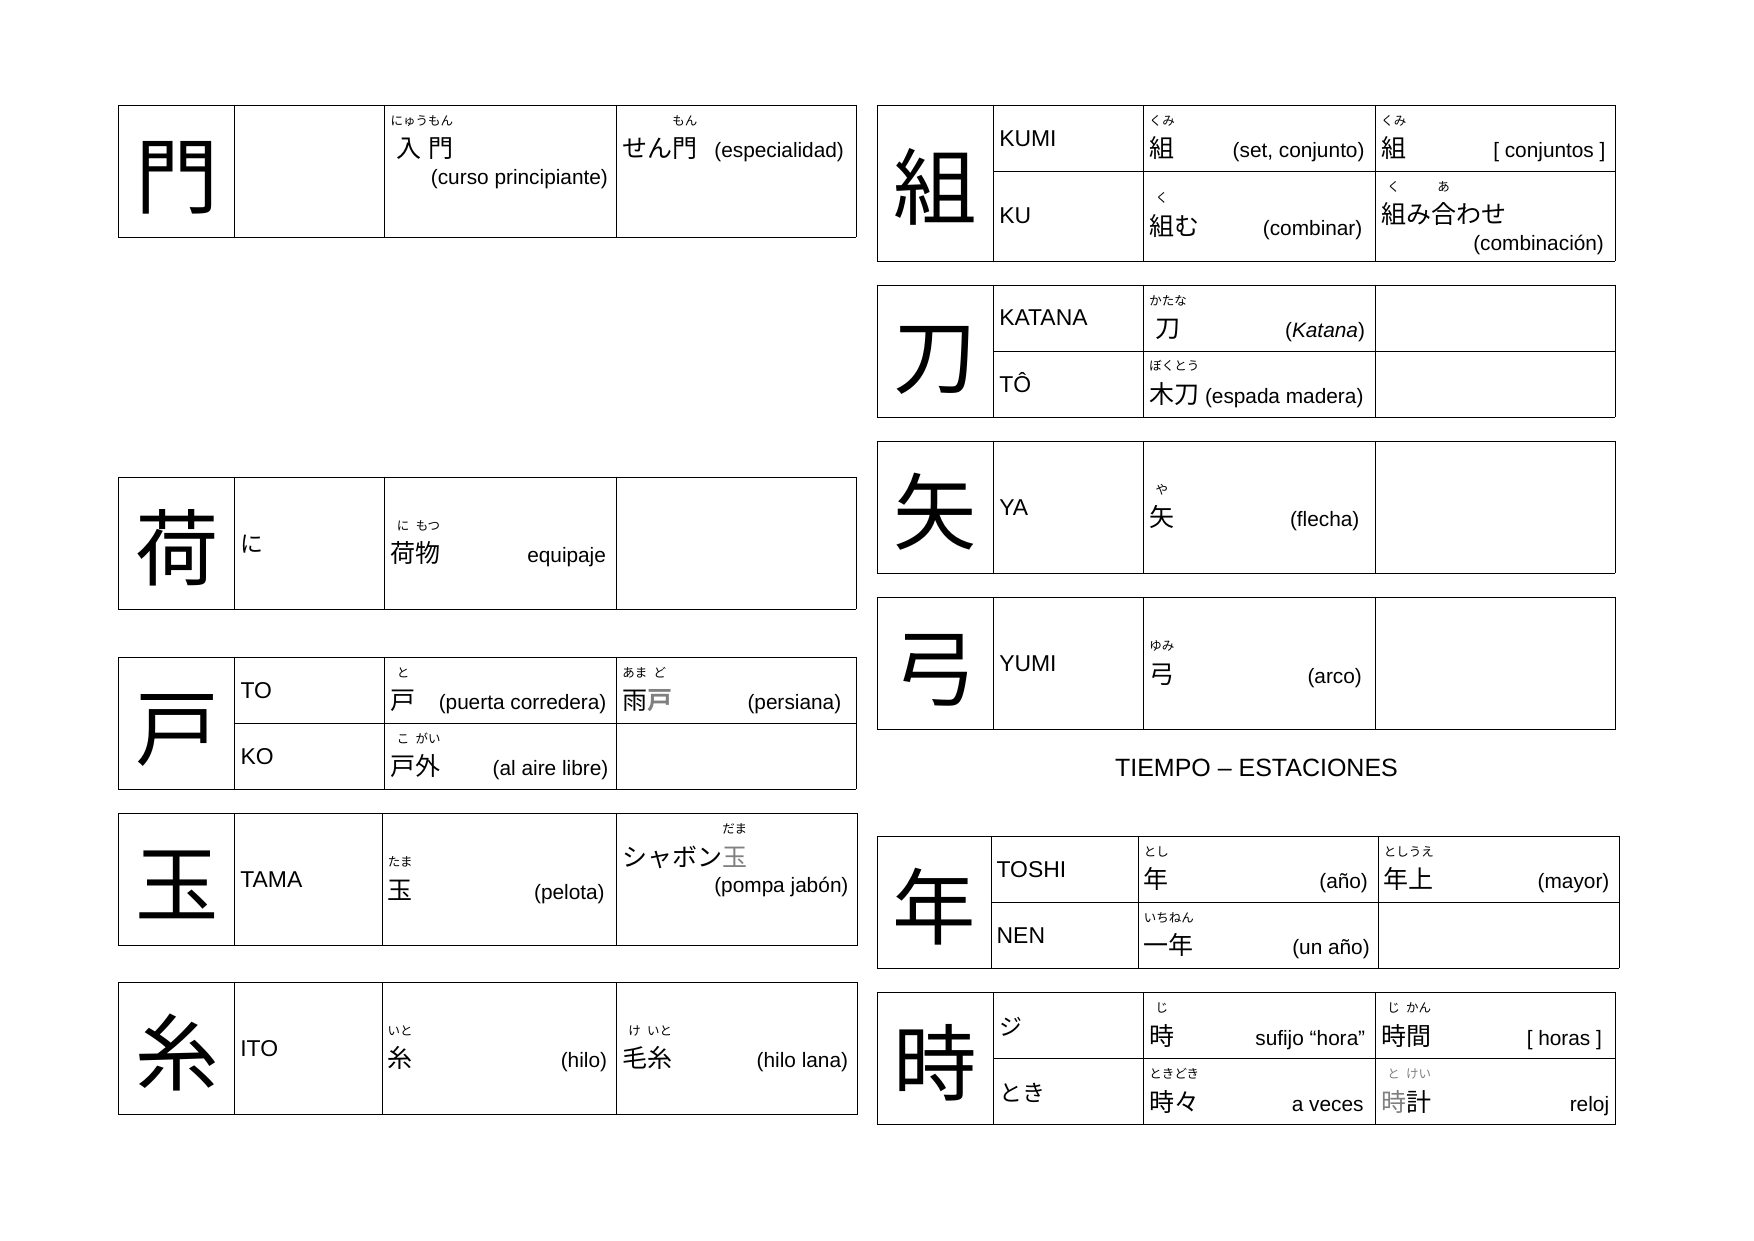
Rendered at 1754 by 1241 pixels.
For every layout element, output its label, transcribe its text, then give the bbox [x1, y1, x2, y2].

table_header 矢 [878, 442, 993, 573]
table_header 荷 [119, 478, 234, 609]
table_header シャボン玉だま (pompa jabón) [617, 814, 857, 945]
table_header [1376, 286, 1615, 351]
table_header 刀かたな (Katana) [1144, 286, 1375, 351]
table_header 玉 [119, 814, 234, 945]
table_header 戸と (puerta corredera) [385, 658, 616, 723]
text TIEMPO – ESTACIONES [877, 753, 1636, 782]
table_cell [617, 724, 856, 789]
table_header 弓ゆみ (arco) [1144, 598, 1375, 729]
table_header KUMI [994, 106, 1143, 171]
table_header 時 [878, 993, 993, 1124]
table_cell KO [235, 724, 384, 789]
table_header 荷に物もつ equipaje [385, 478, 616, 609]
table_header 時じ sufijo “hora” [1144, 993, 1375, 1058]
table_header [1376, 598, 1615, 729]
table_header 矢や (flecha) [1144, 442, 1375, 573]
table_cell 時と計けい reloj [1376, 1059, 1615, 1124]
table_header 組くみ [ conjuntos ] [1376, 106, 1615, 171]
table_header YA [994, 442, 1143, 573]
table_header 組くみ (set, conjunto) [1144, 106, 1375, 171]
table_cell 組くみ合あわせ (combinación) [1376, 172, 1615, 261]
table_cell とき [994, 1059, 1143, 1124]
table_header KATANA [994, 286, 1143, 351]
table_header ITO [235, 983, 382, 1114]
table_cell 入にゅう門もん (curso principiante) [385, 106, 616, 237]
table_header [1376, 442, 1615, 573]
table_header YUMI [994, 598, 1143, 729]
table_header ジ [994, 993, 1143, 1058]
table_header 糸いと (hilo) [383, 983, 616, 1114]
table_header 組 [878, 106, 993, 261]
table_cell 一いち年ねん (un año) [1139, 903, 1378, 968]
table_cell NEN [992, 903, 1138, 968]
table_header TOSHI [992, 837, 1138, 902]
table_header 毛け糸いと (hilo lana) [617, 983, 857, 1114]
table_cell [1379, 903, 1619, 968]
table_header 門 [119, 106, 234, 237]
table_header 年とし (año) [1139, 837, 1378, 902]
table_header 時じ間かん [ horas ] [1376, 993, 1615, 1058]
table_header [617, 478, 856, 609]
table_header 年 [878, 837, 991, 968]
table_header 糸 [119, 983, 234, 1114]
table_header 雨あま戸ど (persiana) [617, 658, 856, 723]
table_header TO [235, 658, 384, 723]
table_header TAMA [235, 814, 382, 945]
table_cell KU [994, 172, 1143, 261]
table_cell [1376, 352, 1615, 417]
table_header 玉たま (pelota) [383, 814, 616, 945]
table_cell 戸こ外がい (al aire libre) [385, 724, 616, 789]
table_header 刀 [878, 286, 993, 417]
table_header 弓 [878, 598, 993, 729]
table_cell 木ぼく刀とう (espada madera) [1144, 352, 1375, 417]
table_header [235, 106, 384, 237]
table_cell 組くむ (combinar) [1144, 172, 1375, 261]
table_header に [235, 478, 384, 609]
table_header 戸 [119, 658, 234, 789]
table_cell 時とき々どき a veces [1144, 1059, 1375, 1124]
table_header 年とし上うえ (mayor) [1379, 837, 1619, 902]
table_cell せん門もん (especialidad) [617, 106, 856, 237]
table_cell TÔ [994, 352, 1143, 417]
